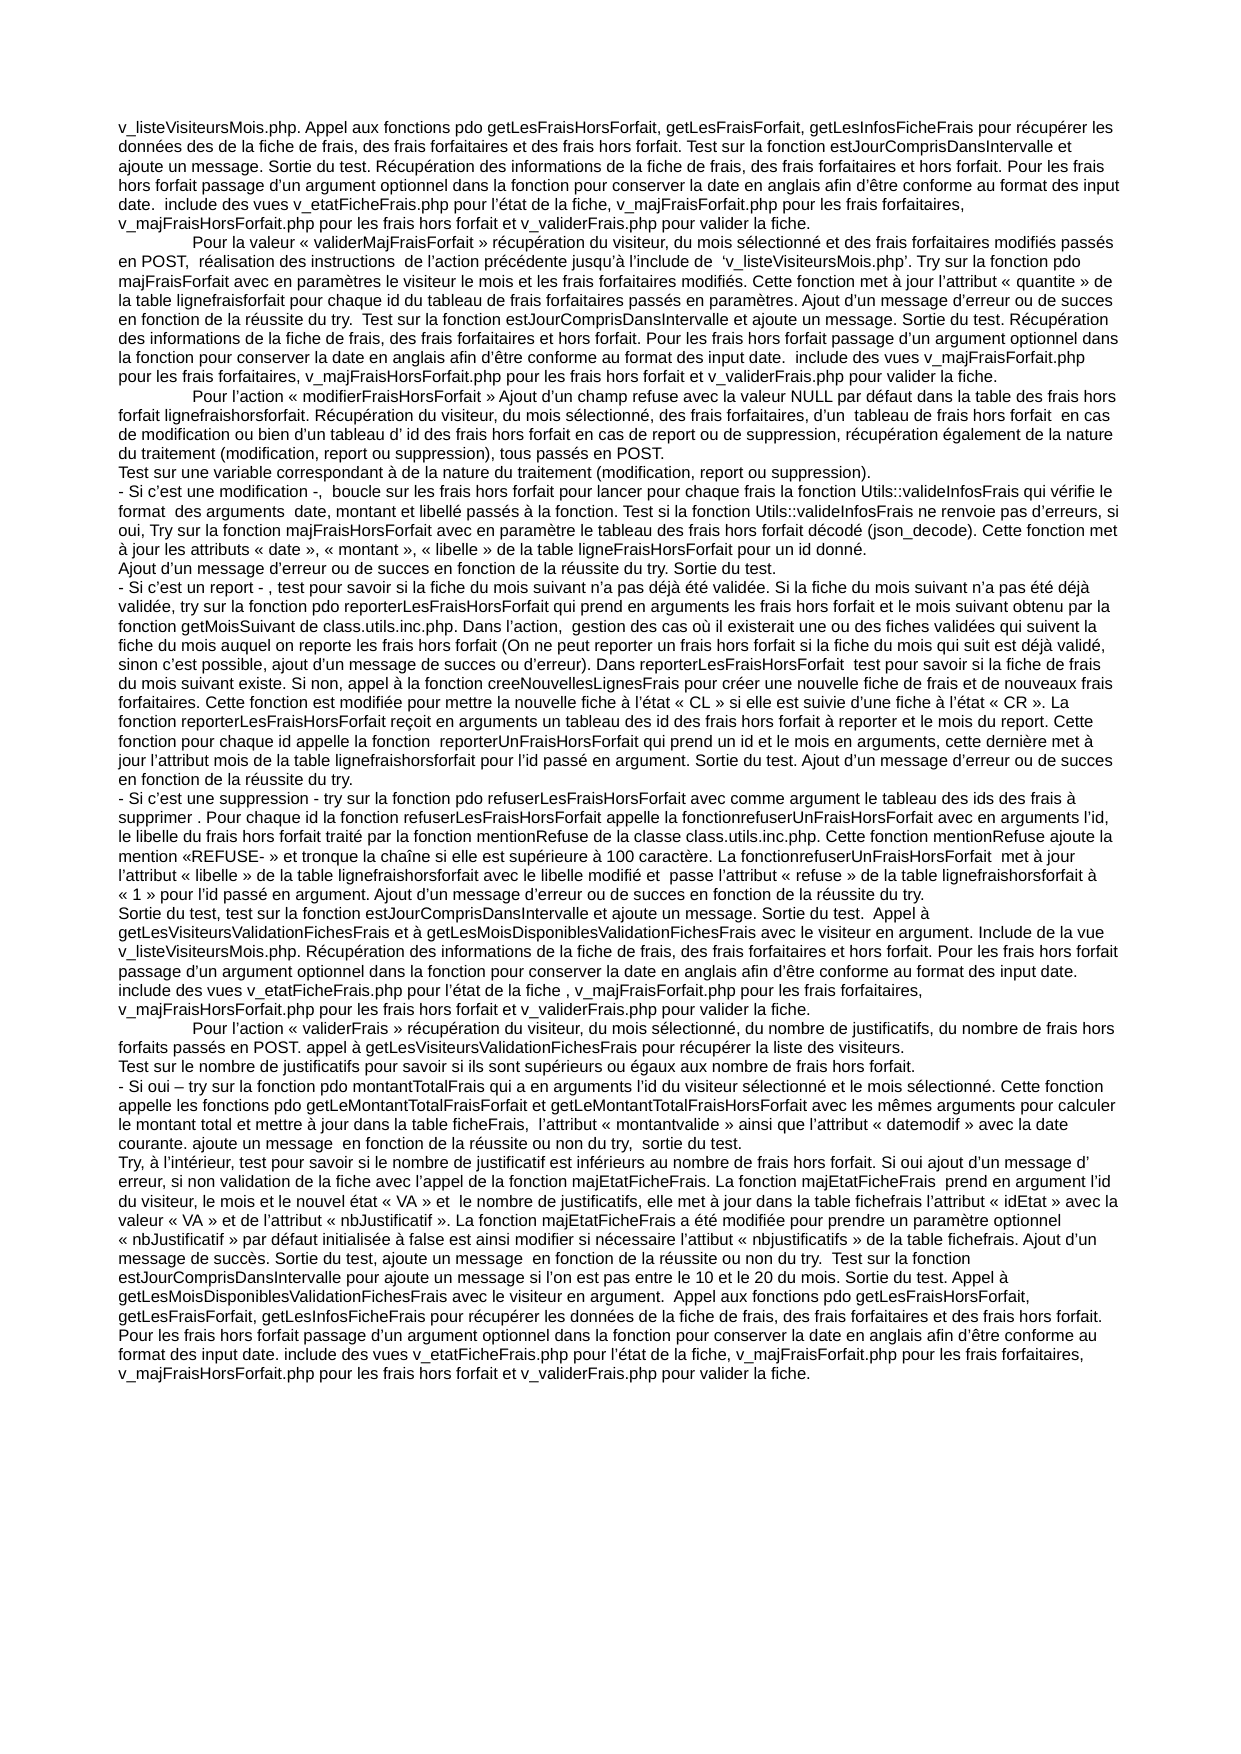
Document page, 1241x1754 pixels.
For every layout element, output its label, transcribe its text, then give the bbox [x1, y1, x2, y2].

text Ajout d’un message d’erreur ou de succes en fonction de la réussite du try. Sortie du test. [118, 559, 1122, 578]
text v_listeVisiteursMois.php. Appel aux fonctions pdo getLesFraisHorsForfait, getLesFraisForfait, getLesInfosFicheFrais pour récupérer les données des de la fiche de frais, des frais forfaitaires et des frais hors forfait. Test sur la fonction estJourComprisDansIntervalle et ajoute un message. Sortie du test. Récupération des informations de la fiche de frais, des frais forfaitaires et hors forfait. Pour les frais hors forfait passage d’un argument optionnel dans la fonction pour conserver la date en anglais afin d’être conforme au format des input date. include des vues v_etatFicheFrais.php pour l’état de la fiche, v_majFraisForfait.php pour les frais forfaitaires, v_majFraisHorsForfait.php pour les frais hors forfait et v_validerFrais.php pour valider la fiche. [118, 118, 1122, 233]
text - Si c’est une modification -, boucle sur les frais hors forfait pour lancer pour chaque frais la fonction Utils::valideInfosFrais qui vérifie le format des arguments date, montant et libellé passés à la fonction. Test si la fonction Utils::valideInfosFrais ne renvoie pas d’erreurs, si oui, Try sur la fonction majFraisHorsForfait avec en paramètre le tableau des frais hors forfait décodé (json_decode). Cette fonction met à jour les attributs « date », « montant », « libelle » de la table ligneFraisHorsForfait pour un id donné. [118, 482, 1122, 559]
text - Si c’est un report - , test pour savoir si la fiche du mois suivant n’a pas déjà été validée. Si la fiche du mois suivant n’a pas été déjà validée, try sur la fonction pdo reporterLesFraisHorsForfait qui prend en arguments les frais hors forfait et le mois suivant obtenu par la fonction getMoisSuivant de class.utils.inc.php. Dans l’action, gestion des cas où il existerait une ou des fiches validées qui suivent la fiche du mois auquel on reporte les frais hors forfait (On ne peut reporter un frais hors forfait si la fiche du mois qui suit est déjà validé, sinon c’est possible, ajout d’un message de succes ou d’erreur). Dans reporterLesFraisHorsForfait test pour savoir si la fiche de frais du mois suivant existe. Si non, appel à la fonction creeNouvellesLignesFrais pour créer une nouvelle fiche de frais et de nouveaux frais forfaitaires. Cette fonction est modifiée pour mettre la nouvelle fiche à l’état « CL » si elle est suivie d’une fiche à l’état « CR ». La fonction reporterLesFraisHorsForfait reçoit en arguments un tableau des id des frais hors forfait à reporter et le mois du report. Cette fonction pour chaque id appelle la fonction reporterUnFraisHorsForfait qui prend un id et le mois en arguments, cette dernière met à jour l’attribut mois de la table lignefraishorsforfait pour l’id passé en argument. Sortie du test. Ajout d’un message d’erreur ou de succes en fonction de la réussite du try. [118, 578, 1122, 789]
text Test sur une variable correspondant à de la nature du traitement (modification, report ou suppression). [118, 463, 1122, 482]
text - Si oui – try sur la fonction pdo montantTotalFrais qui a en arguments l’id du visiteur sélectionné et le mois sélectionné. Cette fonction appelle les fonctions pdo getLeMontantTotalFraisForfait et getLeMontantTotalFraisHorsForfait avec les mêmes arguments pour calculer le montant total et mettre à jour dans la table ficheFrais, l’attribut « montantvalide » ainsi que l’attribut « datemodif » avec la date courante. ajoute un message en fonction de la réussite ou non du try, sortie du test. [118, 1076, 1122, 1153]
text Try, à l’intérieur, test pour savoir si le nombre de justificatif est inférieurs au nombre de frais hors forfait. Si oui ajout d’un message d’ erreur, si non validation de la fiche avec l’appel de la fonction majEtatFicheFrais. La fonction majEtatFicheFrais prend en argument l’id du visiteur, le mois et le nouvel état « VA » et le nombre de justificatifs, elle met à jour dans la table fichefrais l’attribut « idEtat » avec la valeur « VA » et de l’attribut « nbJustificatif ». La fonction majEtatFicheFrais a été modifiée pour prendre un paramètre optionnel « nbJustificatif » par défaut initialisée à false est ainsi modifier si nécessaire l’attibut « nbjustificatifs » de la table fichefrais. Ajout d’un message de succès. Sortie du test, ajoute un message en fonction de la réussite ou non du try. Test sur la fonction estJourComprisDansIntervalle pour ajoute un message si l’on est pas entre le 10 et le 20 du mois. Sortie du test. Appel à getLesMoisDisponiblesValidationFichesFrais avec le visiteur en argument. Appel aux fonctions pdo getLesFraisHorsForfait, getLesFraisForfait, getLesInfosFicheFrais pour récupérer les données de la fiche de frais, des frais forfaitaires et des frais hors forfait. Pour les frais hors forfait passage d’un argument optionnel dans la fonction pour conserver la date en anglais afin d’être conforme au format des input date. include des vues v_etatFicheFrais.php pour l’état de la fiche, v_majFraisForfait.php pour les frais forfaitaires, v_majFraisHorsForfait.php pour les frais hors forfait et v_validerFrais.php pour valider la fiche. [118, 1153, 1122, 1383]
text Pour l’action « validerFrais » récupération du visiteur, du mois sélectionné, du nombre de justificatifs, du nombre de frais hors forfaits passés en POST. appel à getLesVisiteursValidationFichesFrais pour récupérer la liste des visiteurs. [118, 1019, 1122, 1057]
text Pour la valeur « validerMajFraisForfait » récupération du visiteur, du mois sélectionné et des frais forfaitaires modifiés passés en POST, réalisation des instructions de l’action précédente jusqu’à l’include de ‘v_listeVisiteursMois.php’. Try sur la fonction pdo majFraisForfait avec en paramètres le visiteur le mois et les frais forfaitaires modifiés. Cette fonction met à jour l’attribut « quantite » de la table lignefraisforfait pour chaque id du tableau de frais forfaitaires passés en paramètres. Ajout d’un message d’erreur ou de succes en fonction de la réussite du try. Test sur la fonction estJourComprisDansIntervalle et ajoute un message. Sortie du test. Récupération des informations de la fiche de frais, des frais forfaitaires et hors forfait. Pour les frais hors forfait passage d’un argument optionnel dans la fonction pour conserver la date en anglais afin d’être conforme au format des input date. include des vues v_majFraisForfait.php pour les frais forfaitaires, v_majFraisHorsForfait.php pour les frais hors forfait et v_validerFrais.php pour valider la fiche. [118, 233, 1122, 386]
text Pour l’action « modifierFraisHorsForfait » Ajout d’un champ refuse avec la valeur NULL par défaut dans la table des frais hors forfait lignefraishorsforfait. Récupération du visiteur, du mois sélectionné, des frais forfaitaires, d’un tableau de frais hors forfait en cas de modification ou bien d’un tableau d’ id des frais hors forfait en cas de report ou de suppression, récupération également de la nature du traitement (modification, report ou suppression), tous passés en POST. [118, 386, 1122, 463]
text Sortie du test, test sur la fonction estJourComprisDansIntervalle et ajoute un message. Sortie du test. Appel à getLesVisiteursValidationFichesFrais et à getLesMoisDisponiblesValidationFichesFrais avec le visiteur en argument. Include de la vue v_listeVisiteursMois.php. Récupération des informations de la fiche de frais, des frais forfaitaires et hors forfait. Pour les frais hors forfait passage d’un argument optionnel dans la fonction pour conserver la date en anglais afin d’être conforme au format des input date. include des vues v_etatFicheFrais.php pour l’état de la fiche , v_majFraisForfait.php pour les frais forfaitaires, v_majFraisHorsForfait.php pour les frais hors forfait et v_validerFrais.php pour valider la fiche. [118, 904, 1122, 1019]
text Test sur le nombre de justificatifs pour savoir si ils sont supérieurs ou égaux aux nombre de frais hors forfait. [118, 1057, 1122, 1076]
text - Si c’est une suppression - try sur la fonction pdo refuserLesFraisHorsForfait avec comme argument le tableau des ids des frais à supprimer . Pour chaque id la fonction refuserLesFraisHorsForfait appelle la fonctionrefuserUnFraisHorsForfait avec en arguments l’id, le libelle du frais hors forfait traité par la fonction mentionRefuse de la classe class.utils.inc.php. Cette fonction mentionRefuse ajoute la mention «REFUSE- » et tronque la chaîne si elle est supérieure à 100 caractère. La fonctionrefuserUnFraisHorsForfait met à jour l’attribut « libelle » de la table lignefraishorsforfait avec le libelle modifié et passe l’attribut « refuse » de la table lignefraishorsforfait à « 1 » pour l’id passé en argument. Ajout d’un message d’erreur ou de succes en fonction de la réussite du try. [118, 789, 1122, 904]
